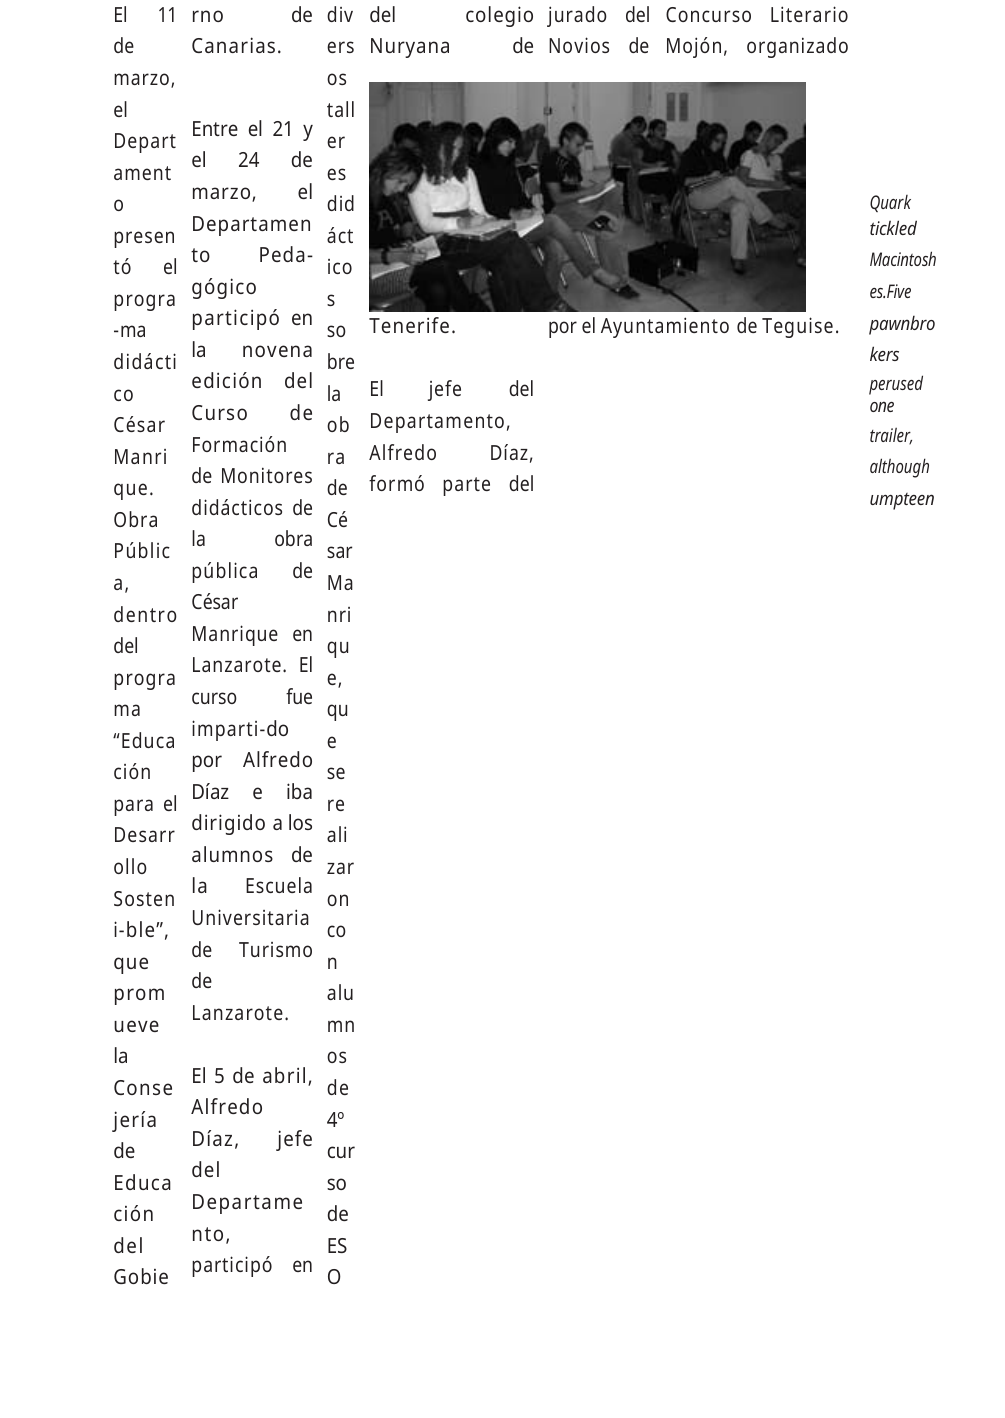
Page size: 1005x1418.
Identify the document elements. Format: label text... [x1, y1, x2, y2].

text Tenerife. [369, 312, 534, 340]
text Quark tickled [869, 190, 945, 241]
text Entre el 21 y el 24 de marzo, el Departamento Peda-gógico participó en la novena edición del Curso de Formación de Monitores didácticos de la obra pública de César Manrique en Lanzarote. El curso fue imparti-do por Alfredo Díaz e iba dirigido a los alumnos de la Escuela Universitaria de Turismo de Lanzarote. [191, 114, 313, 1026]
text jurado del Concurso Literario Novios de Mojón, organizado por el Ayuntamiento de Teguise. [548, 0, 849, 340]
text El jefe del Departamento, Alfredo Díaz, formó parte del [369, 374, 534, 498]
text rno de Canarias. [191, 0, 313, 60]
text El 11 de marzo, el Departamento presentó el progra-ma didáctico César Manrique. Obra Pública, dentro del programa “Educación para el Desarrollo Sosteni-ble”, que promueve la Consejería de Educación del Gobie [113, 0, 177, 1291]
text Macintoshes.Five pawnbrokers [869, 246, 945, 367]
text del colegio Nuryana de [369, 0, 534, 82]
text perused one [869, 373, 945, 417]
text trailer, although umpteen [869, 422, 945, 511]
text diversos talleres didácticos sobre la obra de César Manrique, que se realizaron con alumnos de 4º curso de ESO [327, 0, 355, 1291]
text El 5 de abril, Alfredo Díaz, jefe del Departamento, participó en [191, 1061, 313, 1279]
